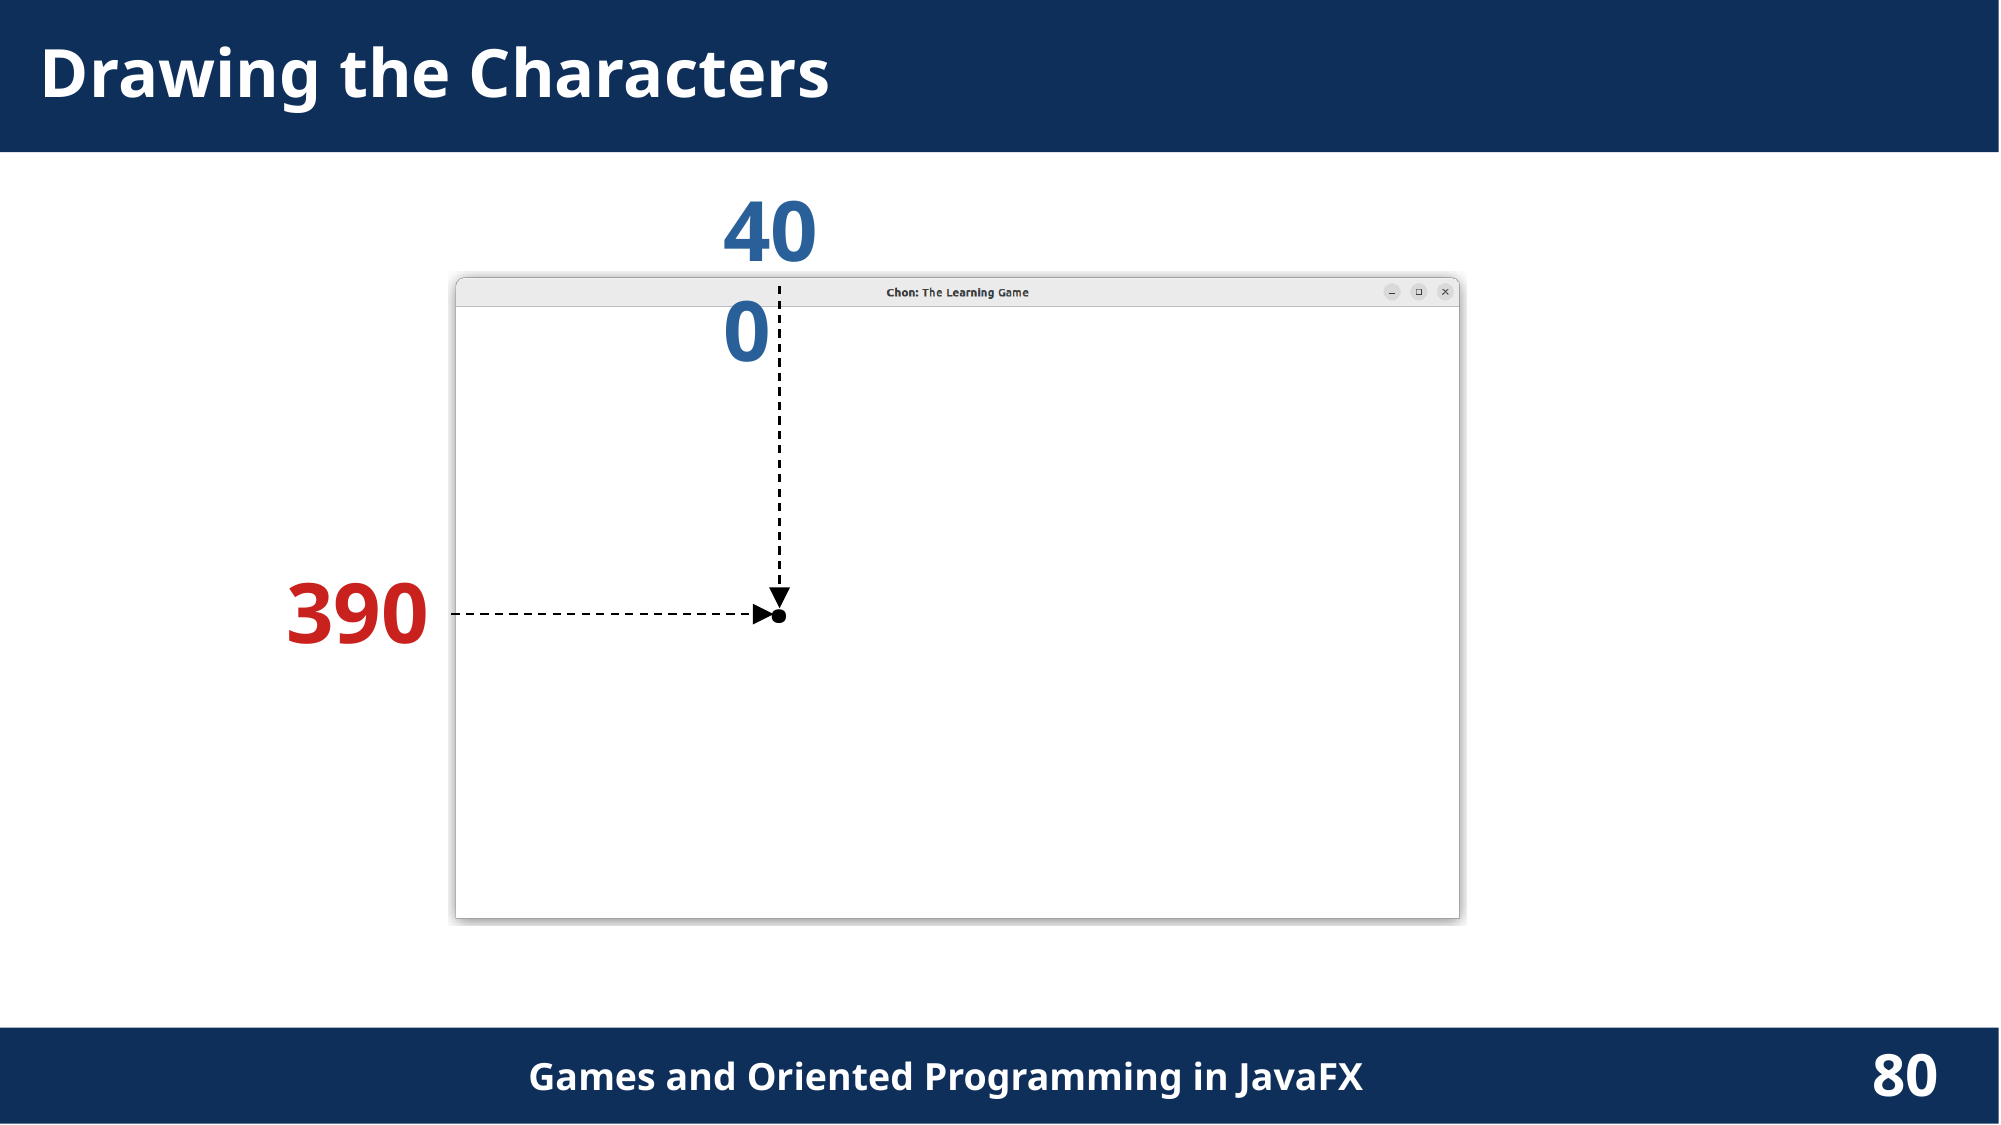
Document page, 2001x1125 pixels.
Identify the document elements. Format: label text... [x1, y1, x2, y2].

text_box . [738, 531, 821, 647]
text_box 400 [708, 171, 874, 386]
text_box Drawing the Characters [25, 23, 1999, 119]
text_box 390 [265, 552, 449, 668]
picture [448, 271, 1467, 926]
